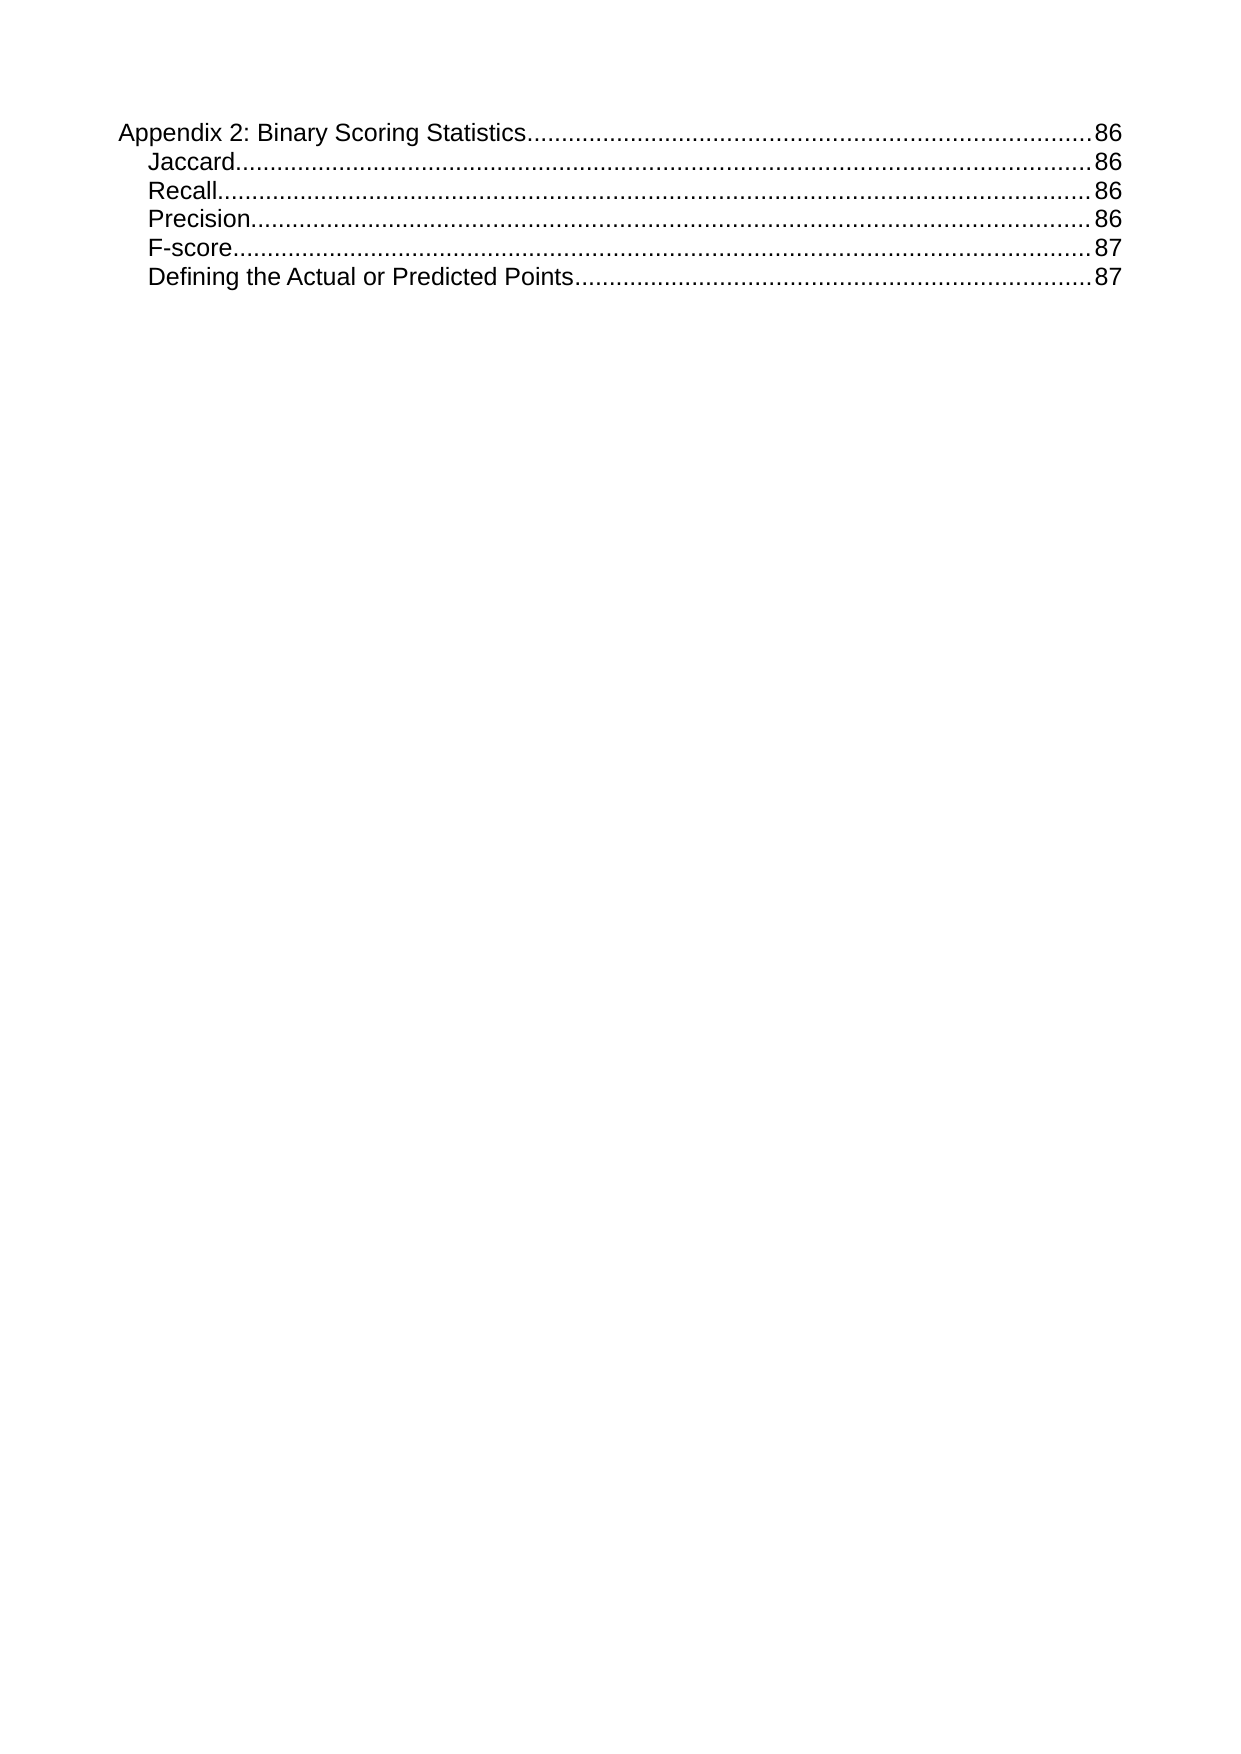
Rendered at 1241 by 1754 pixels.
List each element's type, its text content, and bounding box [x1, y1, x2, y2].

text Appendix 2: Binary Scoring Statistics 86 [118, 118, 1122, 147]
text Jaccard 86 [148, 147, 1122, 176]
text Recall 86 [148, 176, 1122, 204]
text Precision 86 [148, 204, 1122, 233]
text F-score 87 [148, 233, 1122, 262]
text Defining the Actual or Predicted Points 87 [148, 262, 1122, 291]
